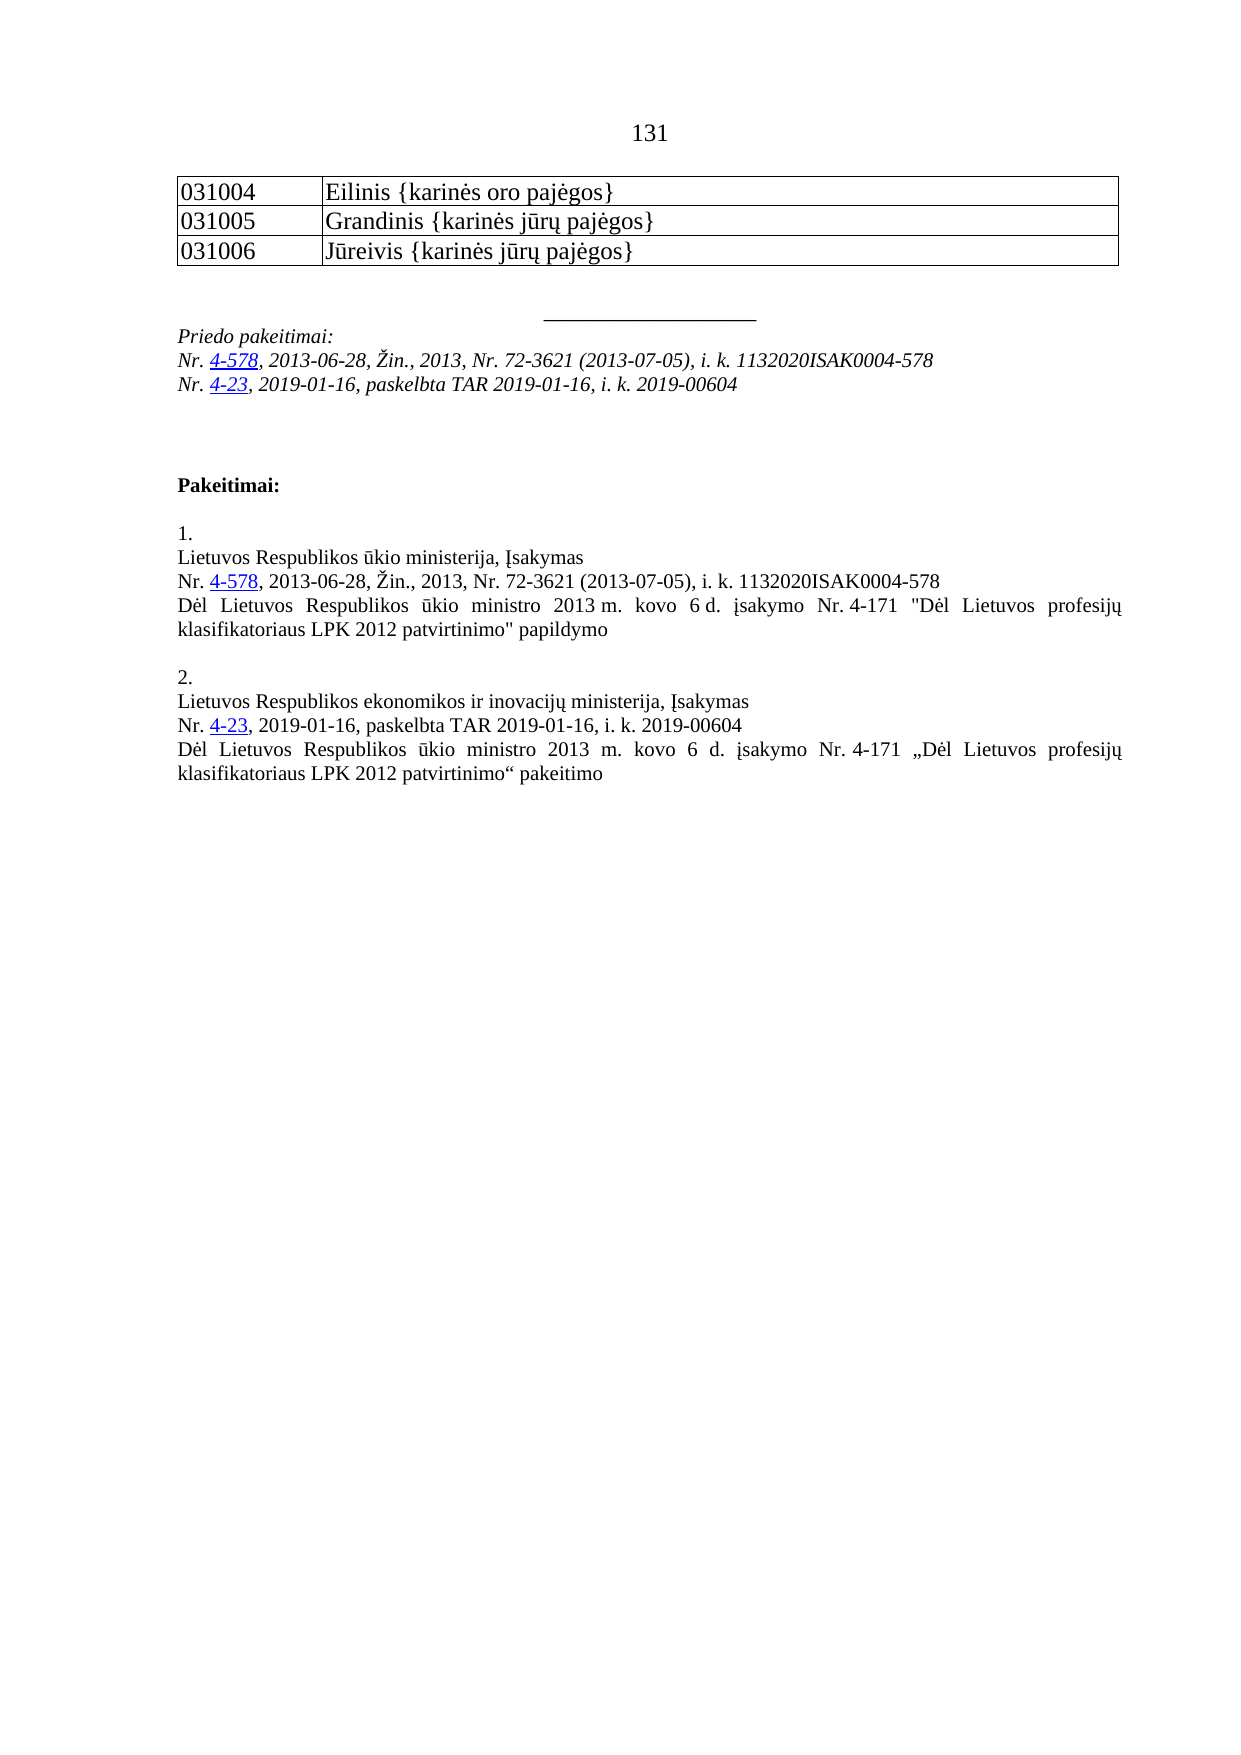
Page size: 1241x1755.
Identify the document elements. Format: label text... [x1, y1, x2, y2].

text Pakeitimai: [177, 473, 1122, 497]
table_cell Jūreivis {karinės jūrų pajėgos} [323, 236, 1118, 265]
text Dėl Lietuvos Respublikos ūkio ministro 2013 m. kovo 6 d. įsakymo Nr. 4-171 "Dėl Lietuvos profesijų klasifikatoriaus LPK 2012 patvirtinimo" papildymo [177, 593, 1122, 641]
text Nr. 4-23, 2019-01-16, paskelbta TAR 2019-01-16, i. k. 2019-00604 [177, 713, 1122, 737]
text Lietuvos Respublikos ekonomikos ir inovacijų ministerija, Įsakymas [177, 689, 1122, 713]
text Nr. 4-578, 2013-06-28, Žin., 2013, Nr. 72-3621 (2013-07-05), i. k. 1132020ISAK0004-578 [177, 348, 1122, 372]
text Dėl Lietuvos Respublikos ūkio ministro 2013 m. kovo 6 d. įsakymo Nr. 4-171 „Dėl Lietuvos profesijų klasifikatoriaus LPK 2012 patvirtinimo“ pakeitimo [177, 737, 1122, 785]
text Nr. 4-578, 2013-06-28, Žin., 2013, Nr. 72-3621 (2013-07-05), i. k. 1132020ISAK0004-578 [177, 569, 1122, 593]
text Nr. 4-23, 2019-01-16, paskelbta TAR 2019-01-16, i. k. 2019-00604 [177, 372, 1122, 396]
table_cell 031006 [178, 236, 322, 265]
text Priedo pakeitimai: [177, 323, 1122, 348]
table_cell Grandinis {karinės jūrų pajėgos} [323, 206, 1118, 235]
text _________________ [177, 295, 1122, 323]
table_cell 031005 [178, 206, 322, 235]
table_cell Eilinis {karinės oro pajėgos} [323, 177, 1118, 205]
table_cell 031004 [178, 177, 322, 205]
text Lietuvos Respublikos ūkio ministerija, Įsakymas [177, 545, 1122, 569]
text 1. [177, 521, 1122, 545]
text 2. [177, 665, 1122, 689]
